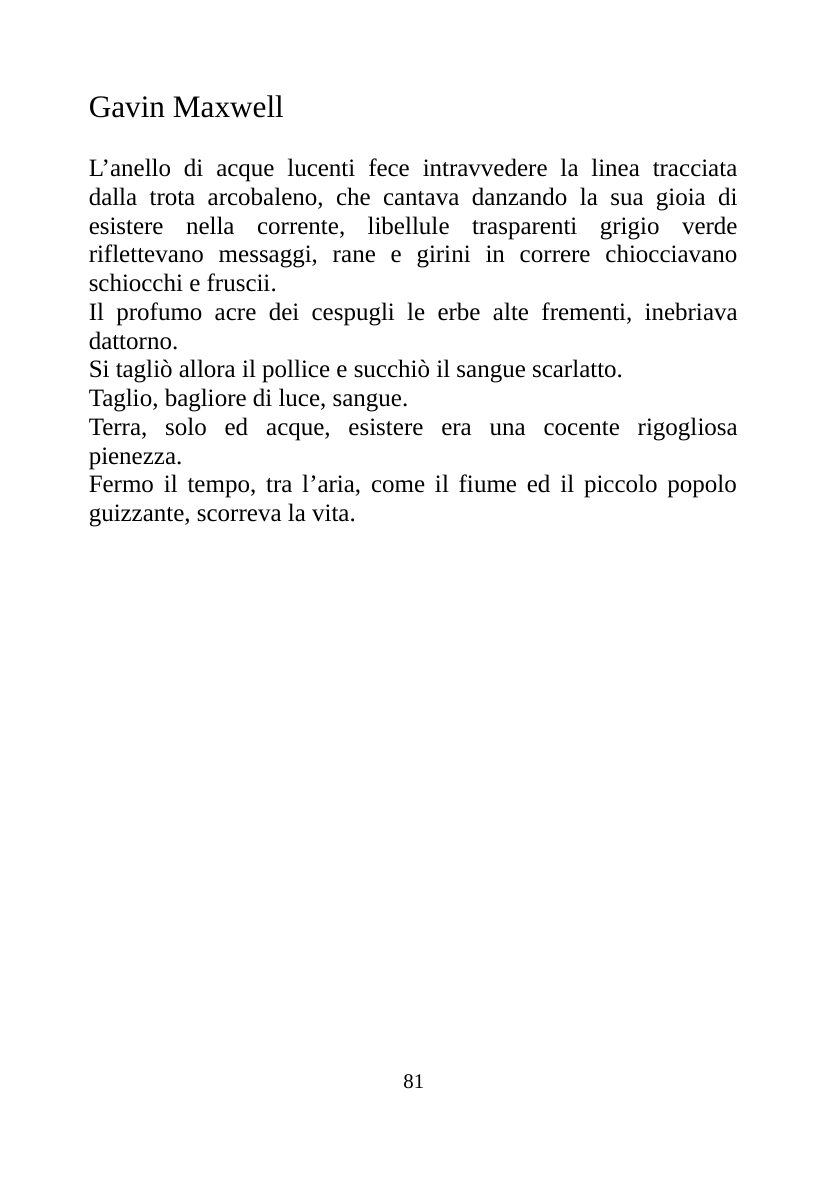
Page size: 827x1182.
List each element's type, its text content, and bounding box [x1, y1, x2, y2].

text Fermo il tempo, tra l’aria, come il fiume ed il piccolo popolo guizzante, scorreva la vita. [88, 469, 738, 527]
text Gavin Maxwell [88, 88, 738, 124]
text Terra, solo ed acque, esistere era una cocente rigogliosa pienezza. [88, 412, 738, 469]
text Si tagliò allora il pollice e succhiò il sangue scarlatto. [88, 354, 738, 383]
text Il profumo acre dei cespugli le erbe alte frementi, inebriava dattorno. [88, 297, 738, 354]
text L’anello di acque lucenti fece intravvedere la linea tracciata dalla trota arcobaleno, che cantava danzando la sua gioia di esistere nella corrente, libellule trasparenti grigio verde riflettevano messaggi, rane e girini in correre chiocciavano schiocchi e fruscii. [88, 153, 738, 297]
text Taglio, bagliore di luce, sangue. [88, 383, 738, 412]
